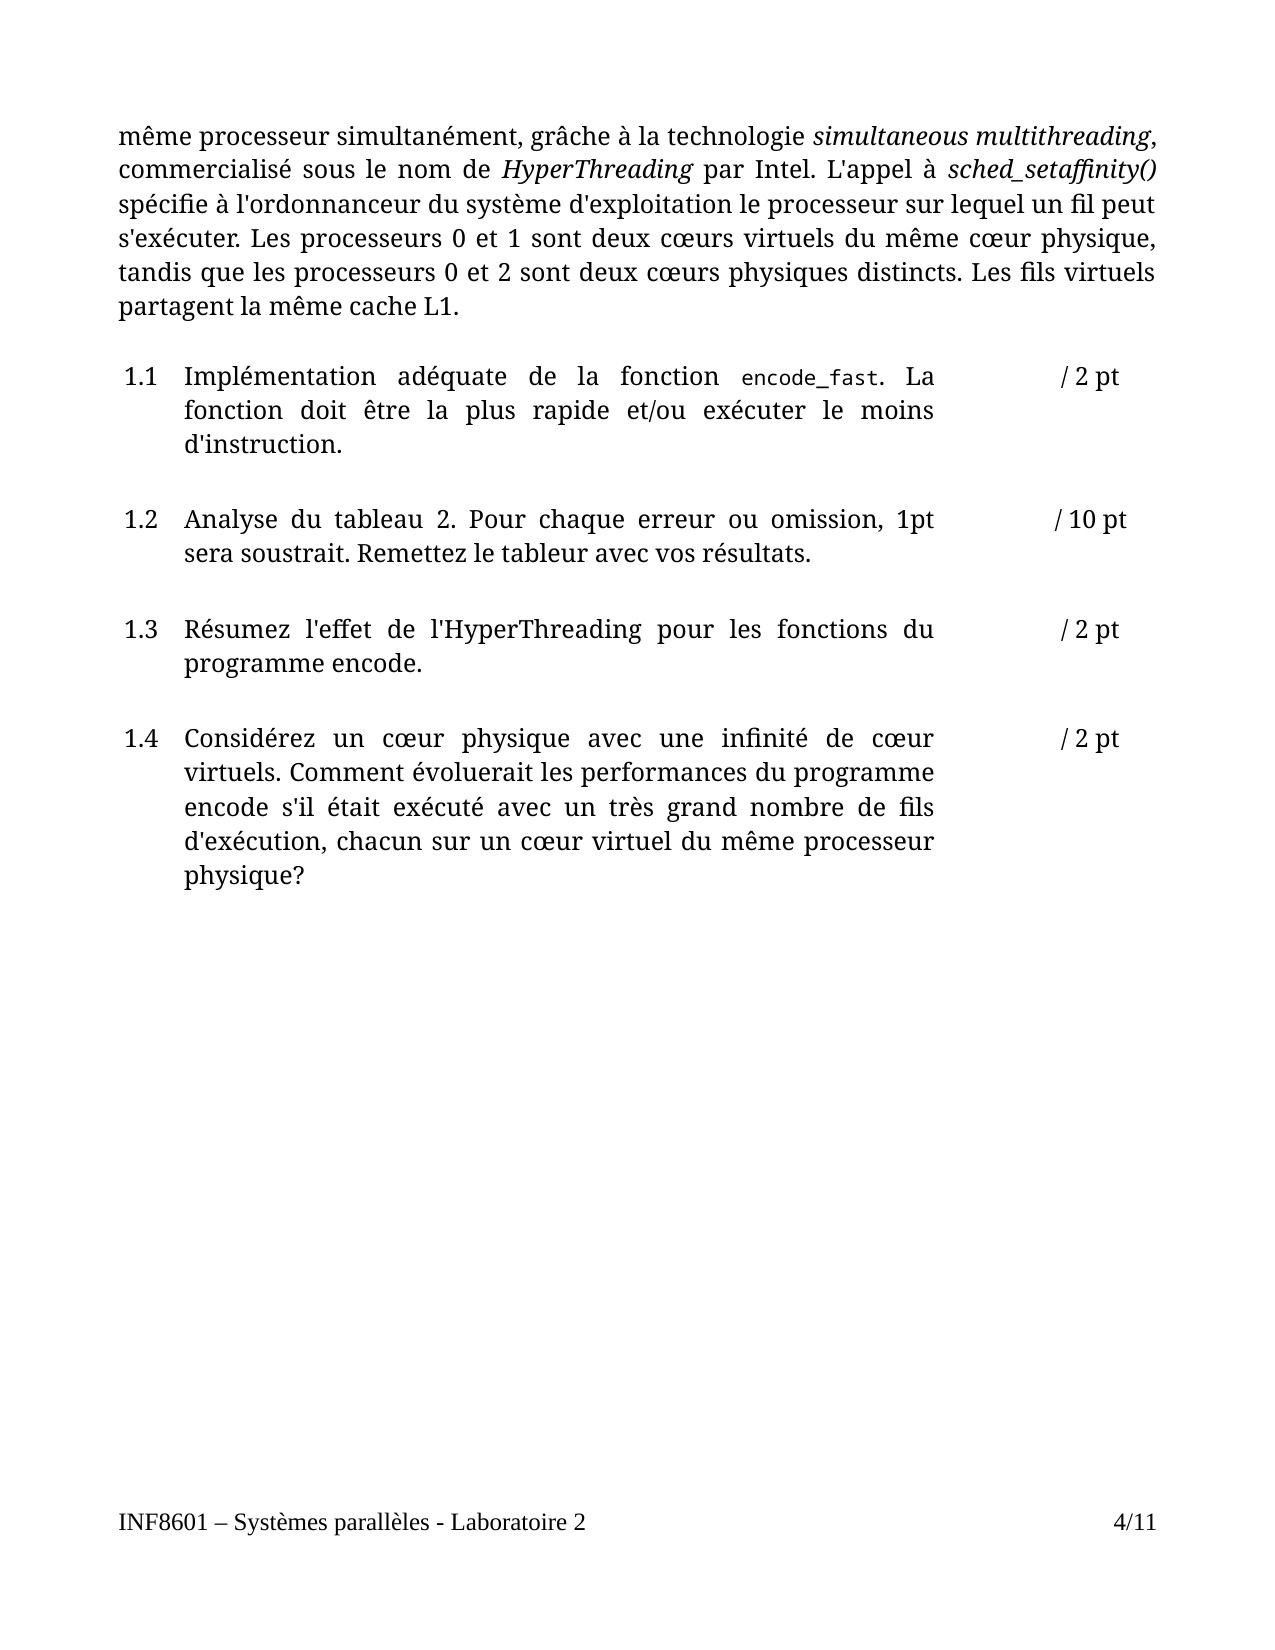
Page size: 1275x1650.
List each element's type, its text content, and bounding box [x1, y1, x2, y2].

table_cell [941, 481, 1049, 591]
table_cell Résumez l'effet de l'HyperThreading pour les fonctions du programme encode. [118, 591, 941, 700]
table_cell / 2 pt [1049, 700, 1157, 912]
table_cell Considérez un cœur physique avec une infinité de cœur virtuels. Comment évoluerait les performances du programme encode s'il était exécuté avec un très grand nombre de fils d'exécution, chacun sur un cœur virtuel du même processeur physique? [118, 700, 941, 912]
table_cell / 2 pt [1049, 591, 1157, 700]
table_header / 2 pt [1049, 338, 1157, 481]
table_cell [941, 591, 1049, 700]
table_header Implémentation adéquate de la fonction encode_fast. La fonction doit être la plus rapide et/ou exécuter le moins d'instruction. [118, 338, 941, 481]
table_cell Analyse du tableau 2. Pour chaque erreur ou omission, 1pt sera soustrait. Remettez le tableur avec vos résultats. [118, 481, 941, 591]
table_cell / 10 pt [1049, 481, 1157, 591]
text même processeur simultanément, grâche à la technologie simultaneous multithreading, commercialisé sous le nom de HyperThreading par Intel. L'appel à sched_setaffinity() spécifie à l'ordonnanceur du système d'exploitation le processeur sur lequel un fil peut s'exécuter. Les processeurs 0 et 1 sont deux cœurs virtuels du même cœur physique, tandis que les processeurs 0 et 2 sont deux cœurs physiques distincts. Les fils virtuels partagent la même cache L1. [118, 118, 1157, 322]
table_header [941, 338, 1049, 481]
table_cell [941, 700, 1049, 912]
